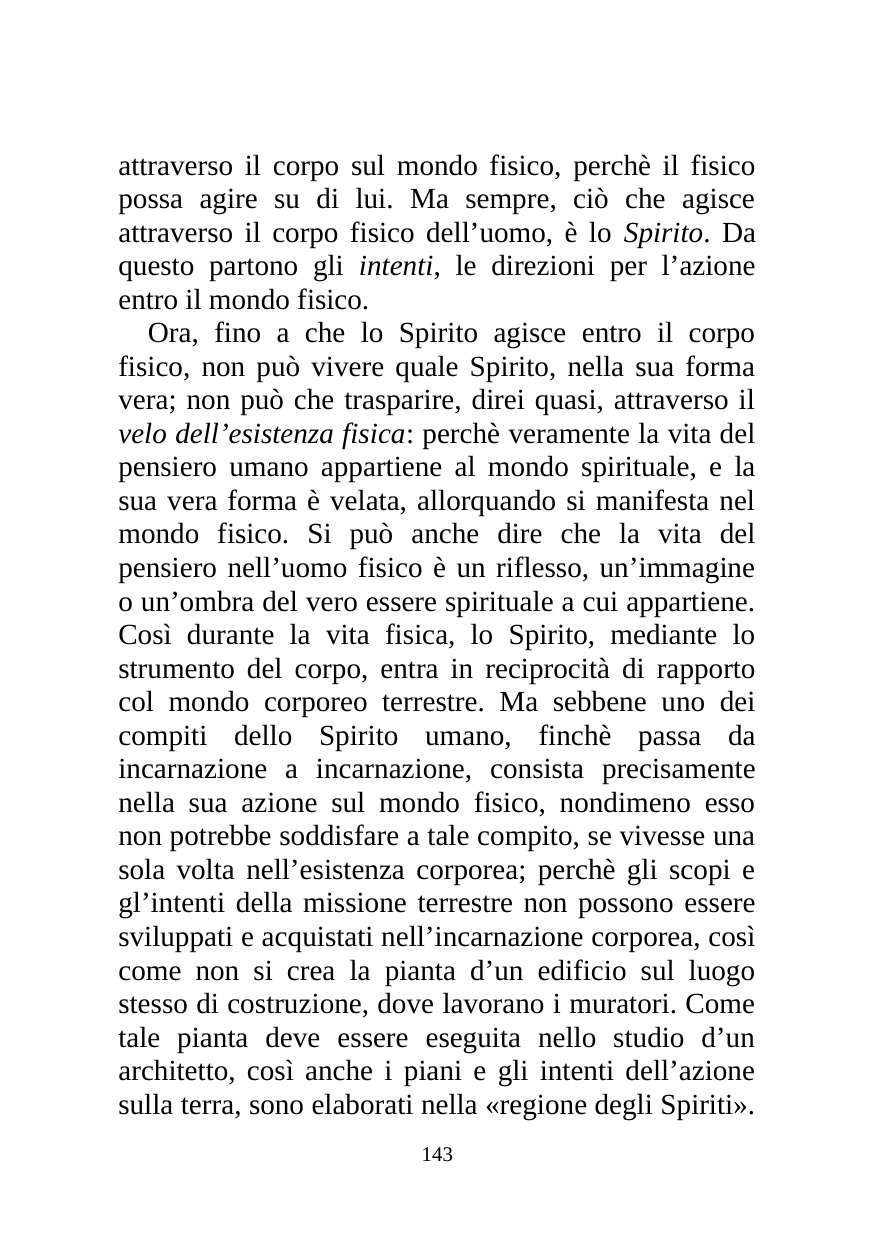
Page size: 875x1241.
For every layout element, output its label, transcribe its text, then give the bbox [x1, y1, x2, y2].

text Ora, fino a che lo Spirito agisce entro il corpo fisico, non può vivere quale Spirito, nella sua forma vera; non può che trasparire, direi quasi, attraverso il velo dell’esistenza fisica: perchè veramente la vita del pensiero umano appartiene al mondo spirituale, e la sua vera forma è velata, allorquando si manifesta nel mondo fisico. Si può anche dire che la vita del pensiero nell’uomo fisico è un riflesso, un’immagine o un’ombra del vero essere spirituale a cui appartiene. Così durante la vita fisica, lo Spirito, mediante lo strumento del corpo, entra in reciprocità di rapporto col mondo corporeo terrestre. Ma sebbene uno dei compiti dello Spirito umano, finchè passa da incarnazione a incarnazione, consista precisamente nella sua azione sul mondo fisico, nondimeno esso non potrebbe soddisfare a tale compito, se vivesse una sola volta nell’esistenza corporea; perchè gli scopi e gl’intenti della missione terrestre non possono essere sviluppati e acquistati nell’incarnazione corporea, così come non si crea la pianta d’un edificio sul luogo stesso di costruzione, dove lavorano i muratori. Come tale pianta deve essere eseguita nello studio d’un architetto, così anche i piani e gli intenti dell’azione sulla terra, sono elaborati nella «regione degli Spiriti». [118, 315, 756, 1120]
text attraverso il corpo sul mondo fisico, perchè il fisico possa agire su di lui. Ma sempre, ciò che agisce attraverso il corpo fisico dell’uomo, è lo Spirito. Da questo partono gli intenti, le direzioni per l’azione entro il mondo fisico. [118, 148, 756, 315]
